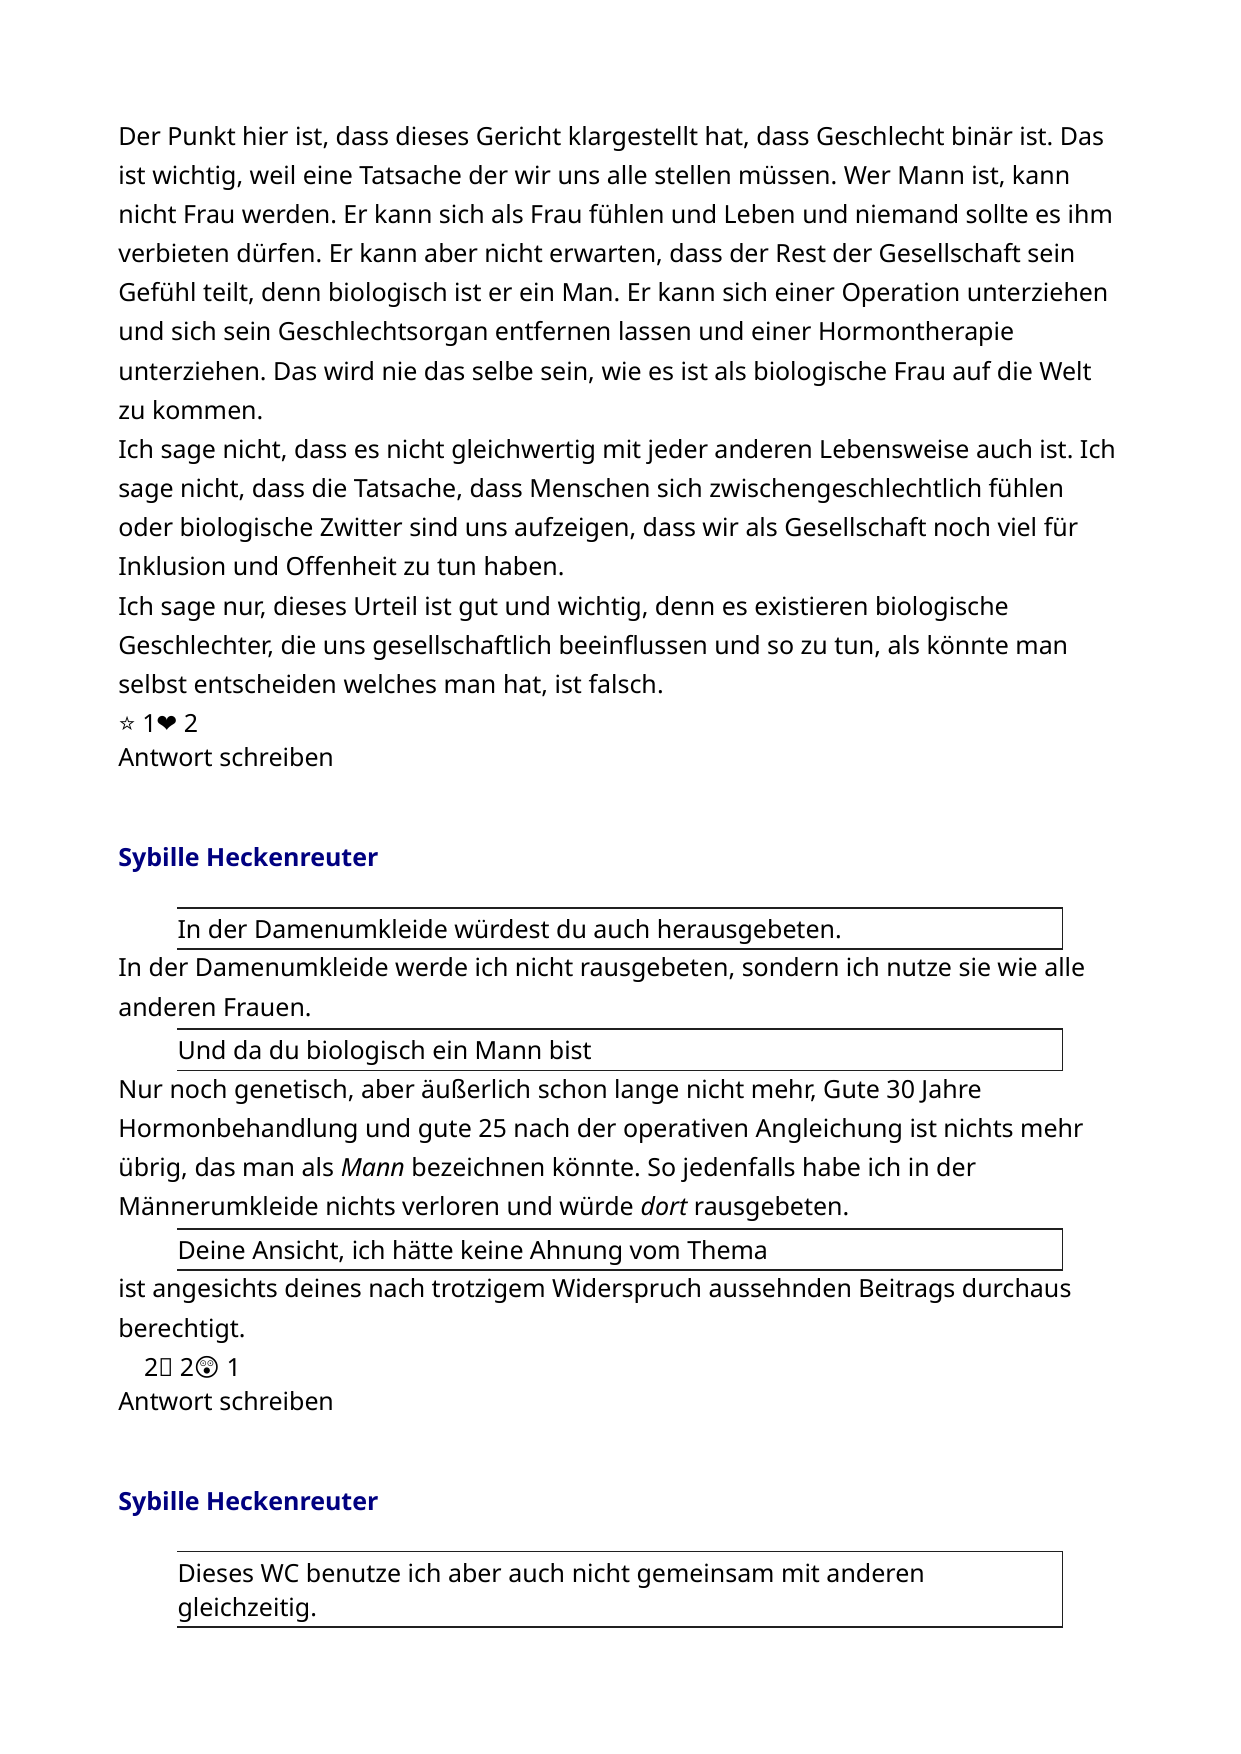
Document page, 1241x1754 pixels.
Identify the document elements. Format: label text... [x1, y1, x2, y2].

text 🙁 2🤨 2😲 1 [118, 1349, 1122, 1383]
text In der Damenumkleide würdest du auch herausgebeten. [177, 909, 1062, 948]
text Deine Ansicht, ich hätte keine Ahnung vom Thema [177, 1230, 1062, 1269]
subtitle Sybille Heckenreuter [118, 840, 1122, 874]
text Ich sage nur, dieses Urteil ist gut und wichtig, denn es existieren biologische Geschlechter, die uns gesellschaftlich beeinflussen und so zu tun, als könnte man selbst entscheiden welches man hat, ist falsch. [118, 588, 1122, 701]
text Dieses WC benutze ich aber auch nicht gemeinsam mit anderen gleichzeitig. [177, 1552, 1062, 1626]
text ⭐️ 1❤️ 2 [118, 706, 1122, 740]
text ist angesichts deines nach trotzigem Widerspruch aussehnden Beitrags durchaus berechtigt. [118, 1271, 1122, 1344]
text In der Damenumkleide werde ich nicht rausgebeten, sondern ich nutze sie wie alle anderen Frauen. [118, 950, 1122, 1023]
text Antwort schreiben [118, 740, 1122, 774]
subtitle Sybille Heckenreuter [118, 1484, 1122, 1518]
text Und da du biologisch ein Mann bist [177, 1030, 1062, 1070]
text Antwort schreiben [118, 1383, 1122, 1417]
text Der Punkt hier ist, dass dieses Gericht klargestellt hat, dass Geschlecht binär ist. Das ist wichtig, weil eine Tatsache der wir uns alle stellen müssen. Wer Mann ist, kann nicht Frau werden. Er kann sich als Frau fühlen und Leben und niemand sollte es ihm verbieten dürfen. Er kann aber nicht erwarten, dass der Rest der Gesellschaft sein Gefühl teilt, denn biologisch ist er ein Man. Er kann sich einer Operation unterziehen und sich sein Geschlechtsorgan entfernen lassen und einer Hormontherapie unterziehen. Das wird nie das selbe sein, wie es ist als biologische Frau auf die Welt zu kommen. [118, 118, 1122, 426]
text Nur noch genetisch, aber äußerlich schon lange nicht mehr, Gute 30 Jahre Hormonbehandlung und gute 25 nach der operativen Angleichung ist nichts mehr übrig, das man als Mann bezeichnen könnte. So jedenfalls habe ich in der Männerumkleide nichts verloren und würde dort rausgebeten. [118, 1071, 1122, 1223]
text Ich sage nicht, dass es nicht gleichwertig mit jeder anderen Lebensweise auch ist. Ich sage nicht, dass die Tatsache, dass Menschen sich zwischengeschlechtlich fühlen oder biologische Zwitter sind uns aufzeigen, dass wir als Gesellschaft noch viel für Inklusion und Offenheit zu tun haben. [118, 431, 1122, 583]
